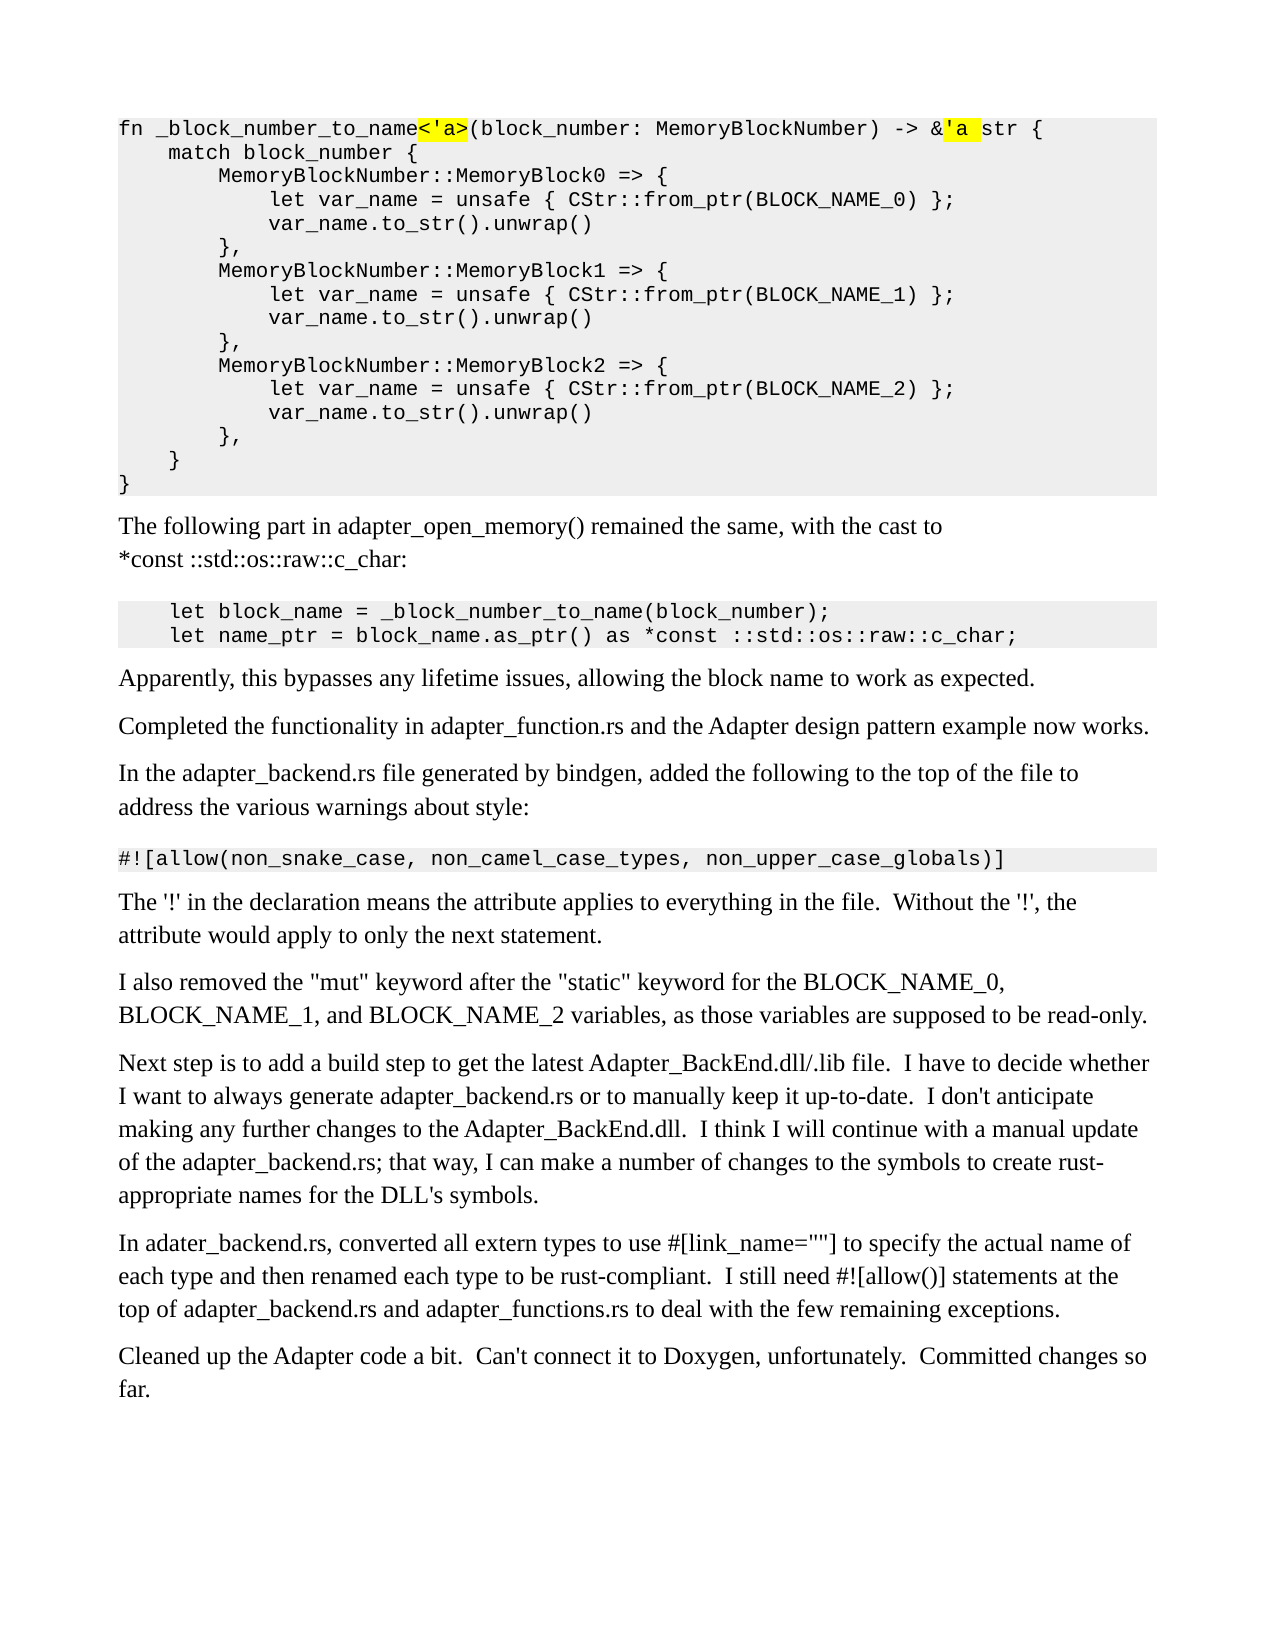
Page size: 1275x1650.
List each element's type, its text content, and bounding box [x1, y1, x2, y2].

text let var_name = unsafe { CStr::from_ptr(BLOCK_NAME_2) }; [118, 378, 1157, 402]
text let name_ptr = block_name.as_ptr() as *const ::std::os::raw::c_char; [118, 625, 1157, 648]
text Next step is to add a build step to get the latest Adapter_BackEnd.dll/.lib file. I have to decide whether I want to always generate adapter_backend.rs or to manually keep it up-to-date. I don't anticipate making any further changes to the Adapter_BackEnd.dll. I think I will continue with a manual update of the adapter_backend.rs; that way, I can make a number of changes to the symbols to create rust-appropriate names for the DLL's symbols. [118, 1048, 1157, 1209]
text var_name.to_str().unwrap() [118, 307, 1157, 331]
text The '!' in the declaration means the attribute applies to everything in the file. Without the '!', the attribute would apply to only the next statement. [118, 887, 1157, 948]
text In the adapter_backend.rs file generated by bindgen, added the following to the top of the file to address the various warnings about style: [118, 758, 1157, 820]
text let block_name = _block_number_to_name(block_number); [118, 601, 1157, 625]
text MemoryBlockNumber::MemoryBlock0 => { [118, 165, 1157, 189]
text }, [118, 331, 1157, 354]
text MemoryBlockNumber::MemoryBlock2 => { [118, 354, 1157, 378]
text In adater_backend.rs, converted all extern types to use #[link_name=""] to specify the actual name of each type and then renamed each type to be rust-compliant. I still need #![allow()] statements at the top of adapter_backend.rs and adapter_functions.rs to deal with the few remaining exceptions. [118, 1228, 1157, 1322]
text let var_name = unsafe { CStr::from_ptr(BLOCK_NAME_0) }; [118, 189, 1157, 213]
text var_name.to_str().unwrap() [118, 402, 1157, 426]
text } [118, 473, 1157, 496]
text fn _block_number_to_name<'a>(block_number: MemoryBlockNumber) -> &'a str { [118, 118, 1157, 142]
text I also removed the "mut" keyword after the "static" keyword for the BLOCK_NAME_0, BLOCK_NAME_1, and BLOCK_NAME_2 variables, as those variables are supposed to be read-only. [118, 967, 1157, 1029]
text Completed the functionality in adapter_function.rs and the Adapter design pattern example now works. [118, 711, 1157, 740]
text }, [118, 236, 1157, 260]
text #![allow(non_snake_case, non_camel_case_types, non_upper_case_globals)] [118, 848, 1157, 872]
text let var_name = unsafe { CStr::from_ptr(BLOCK_NAME_1) }; [118, 284, 1157, 307]
text The following part in adapter_open_memory() remained the same, with the cast to *const ::std::os::raw::c_char: [118, 511, 1157, 573]
text }, [118, 426, 1157, 449]
text Cleaned up the Adapter code a bit. Can't connect it to Doxygen, unfortunately. Committed changes so far. [118, 1341, 1157, 1403]
text Apparently, this bypasses any lifetime issues, allowing the block name to work as expected. [118, 663, 1157, 692]
text match block_number { [118, 142, 1157, 165]
text MemoryBlockNumber::MemoryBlock1 => { [118, 260, 1157, 284]
text } [118, 449, 1157, 473]
text var_name.to_str().unwrap() [118, 213, 1157, 236]
